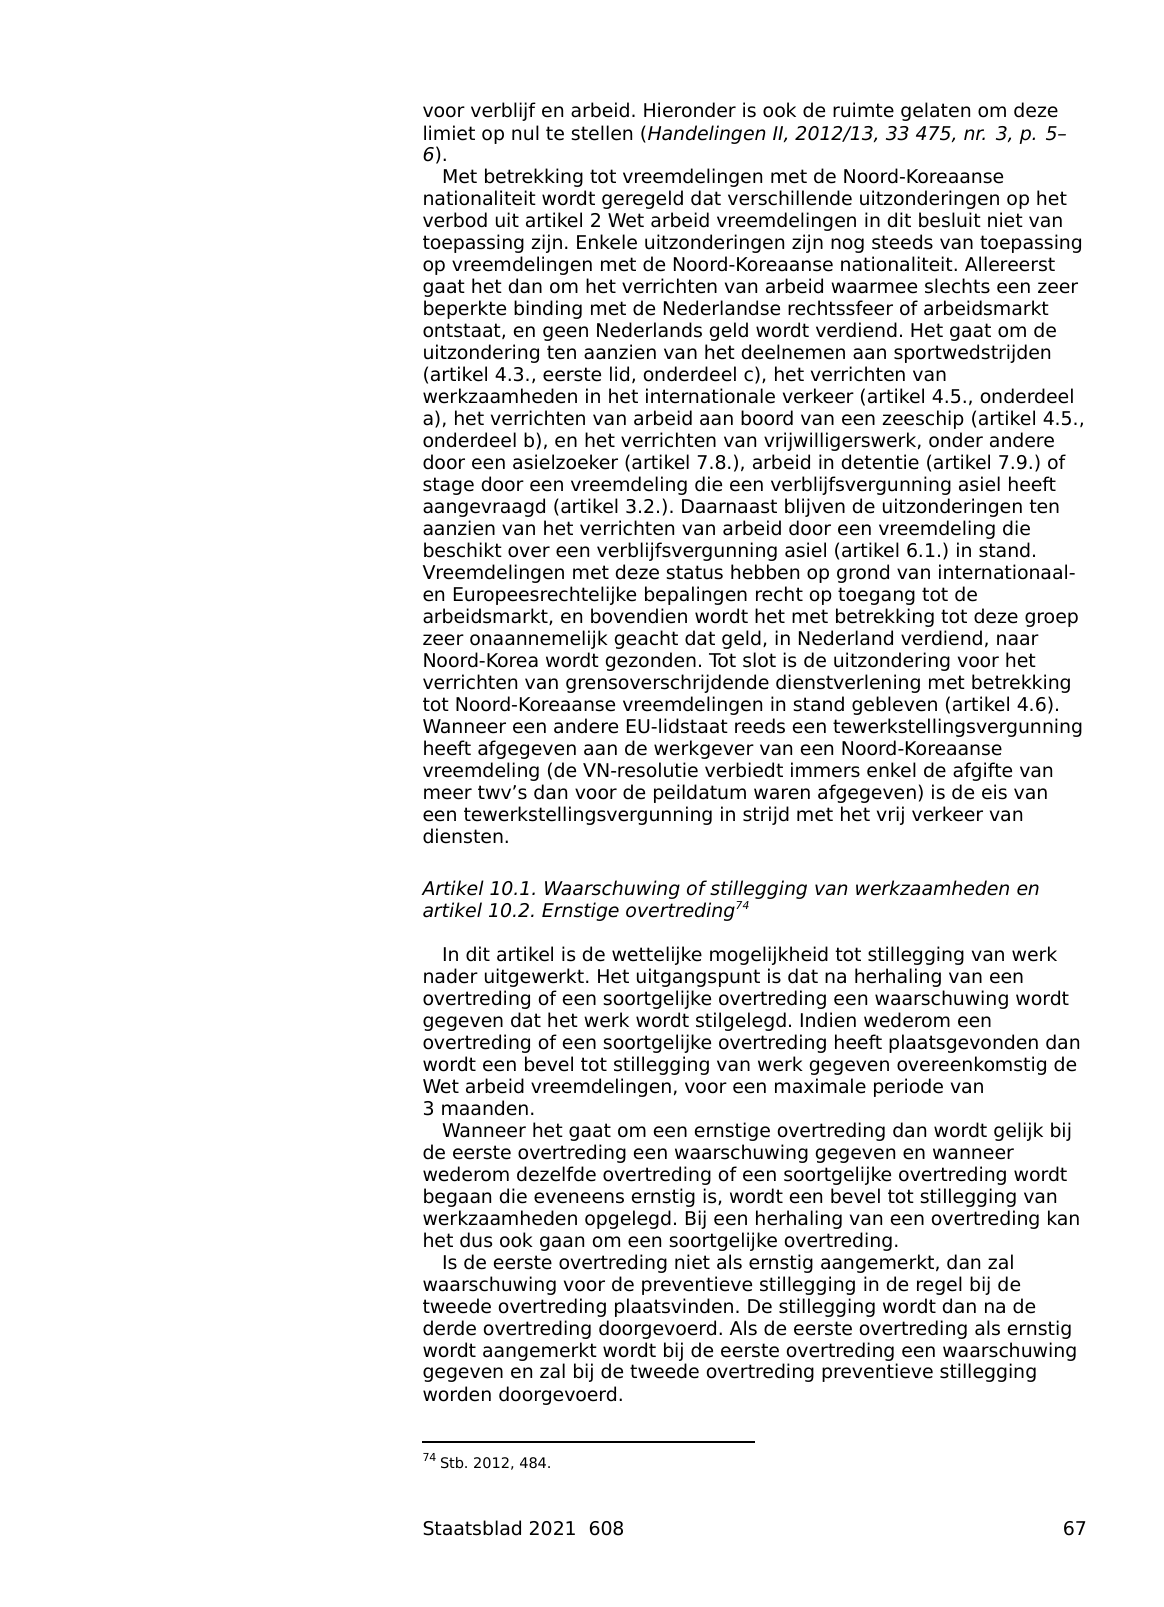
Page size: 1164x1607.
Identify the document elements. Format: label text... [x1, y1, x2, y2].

text voor verblijf en arbeid. Hieronder is ook de ruimte gelaten om deze limiet op nul te stellen (Handelingen II, 2012/13, 33 475, nr. 3, p. 5–6). [422, 100, 1087, 166]
text In dit artikel is de wettelijke mogelijkheid tot stillegging van werk nader uitgewerkt. Het uitgangspunt is dat na herhaling van een overtreding of een soortgelijke overtreding een waarschuwing wordt gegeven dat het werk wordt stilgelegd. Indien wederom een overtreding of een soortgelijke overtreding heeft plaatsgevonden dan wordt een bevel tot stillegging van werk gegeven overeenkomstig de Wet arbeid vreemdelingen, voor een maximale periode van 3 maanden. [422, 944, 1087, 1120]
text Met betrekking tot vreemdelingen met de Noord-Koreaanse nationaliteit wordt geregeld dat verschillende uitzonderingen op het verbod uit artikel 2 Wet arbeid vreemdelingen in dit besluit niet van toepassing zijn. Enkele uitzonderingen zijn nog steeds van toepassing op vreemdelingen met de Noord-Koreaanse nationaliteit. Allereerst gaat het dan om het verrichten van arbeid waarmee slechts een zeer beperkte binding met de Nederlandse rechtssfeer of arbeidsmarkt ontstaat, en geen Nederlands geld wordt verdiend. Het gaat om de uitzondering ten aanzien van het deelnemen aan sportwedstrijden (artikel 4.3., eerste lid, onderdeel c), het verrichten van werkzaamheden in het internationale verkeer (artikel 4.5., onderdeel a), het verrichten van arbeid aan boord van een zeeschip (artikel 4.5., onderdeel b), en het verrichten van vrijwilligerswerk, onder andere door een asielzoeker (artikel 7.8.), arbeid in detentie (artikel 7.9.) of stage door een vreemdeling die een verblijfsvergunning asiel heeft aangevraagd (artikel 3.2.). Daarnaast blijven de uitzonderingen ten aanzien van het verrichten van arbeid door een vreemdeling die beschikt over een verblijfsvergunning asiel (artikel 6.1.) in stand. Vreemdelingen met deze status hebben op grond van internationaal- en Europeesrechtelijke bepalingen recht op toegang tot de arbeidsmarkt, en bovendien wordt het met betrekking tot deze groep zeer onaannemelijk geacht dat geld, in Nederland verdiend, naar Noord-Korea wordt gezonden. Tot slot is de uitzondering voor het verrichten van grensoverschrijdende dienstverlening met betrekking tot Noord-Koreaanse vreemdelingen in stand gebleven (artikel 4.6). Wanneer een andere EU-lidstaat reeds een tewerkstellingsvergunning heeft afgegeven aan de werkgever van een Noord-Koreaanse vreemdeling (de VN-resolutie verbiedt immers enkel de afgifte van meer twv’s dan voor de peildatum waren afgegeven) is de eis van een tewerkstellingsvergunning in strijd met het vrij verkeer van diensten. [422, 166, 1087, 848]
text Stb. 2012, 484. [422, 1451, 1087, 1473]
subtitle Artikel 10.1. Waarschuwing of stillegging van werkzaamheden en artikel 10.2. Ernstige overtreding [422, 878, 1087, 922]
text Is de eerste overtreding niet als ernstig aangemerkt, dan zal waarschuwing voor de preventieve stillegging in de regel bij de tweede overtreding plaatsvinden. De stillegging wordt dan na de derde overtreding doorgevoerd. Als de eerste overtreding als ernstig wordt aangemerkt wordt bij de eerste overtreding een waarschuwing gegeven en zal bij de tweede overtreding preventieve stillegging worden doorgevoerd. [422, 1252, 1087, 1405]
text Wanneer het gaat om een ernstige overtreding dan wordt gelijk bij de eerste overtreding een waarschuwing gegeven en wanneer wederom dezelfde overtreding of een soortgelijke overtreding wordt begaan die eveneens ernstig is, wordt een bevel tot stillegging van werkzaamheden opgelegd. Bij een herhaling van een overtreding kan het dus ook gaan om een soortgelijke overtreding. [422, 1120, 1087, 1252]
